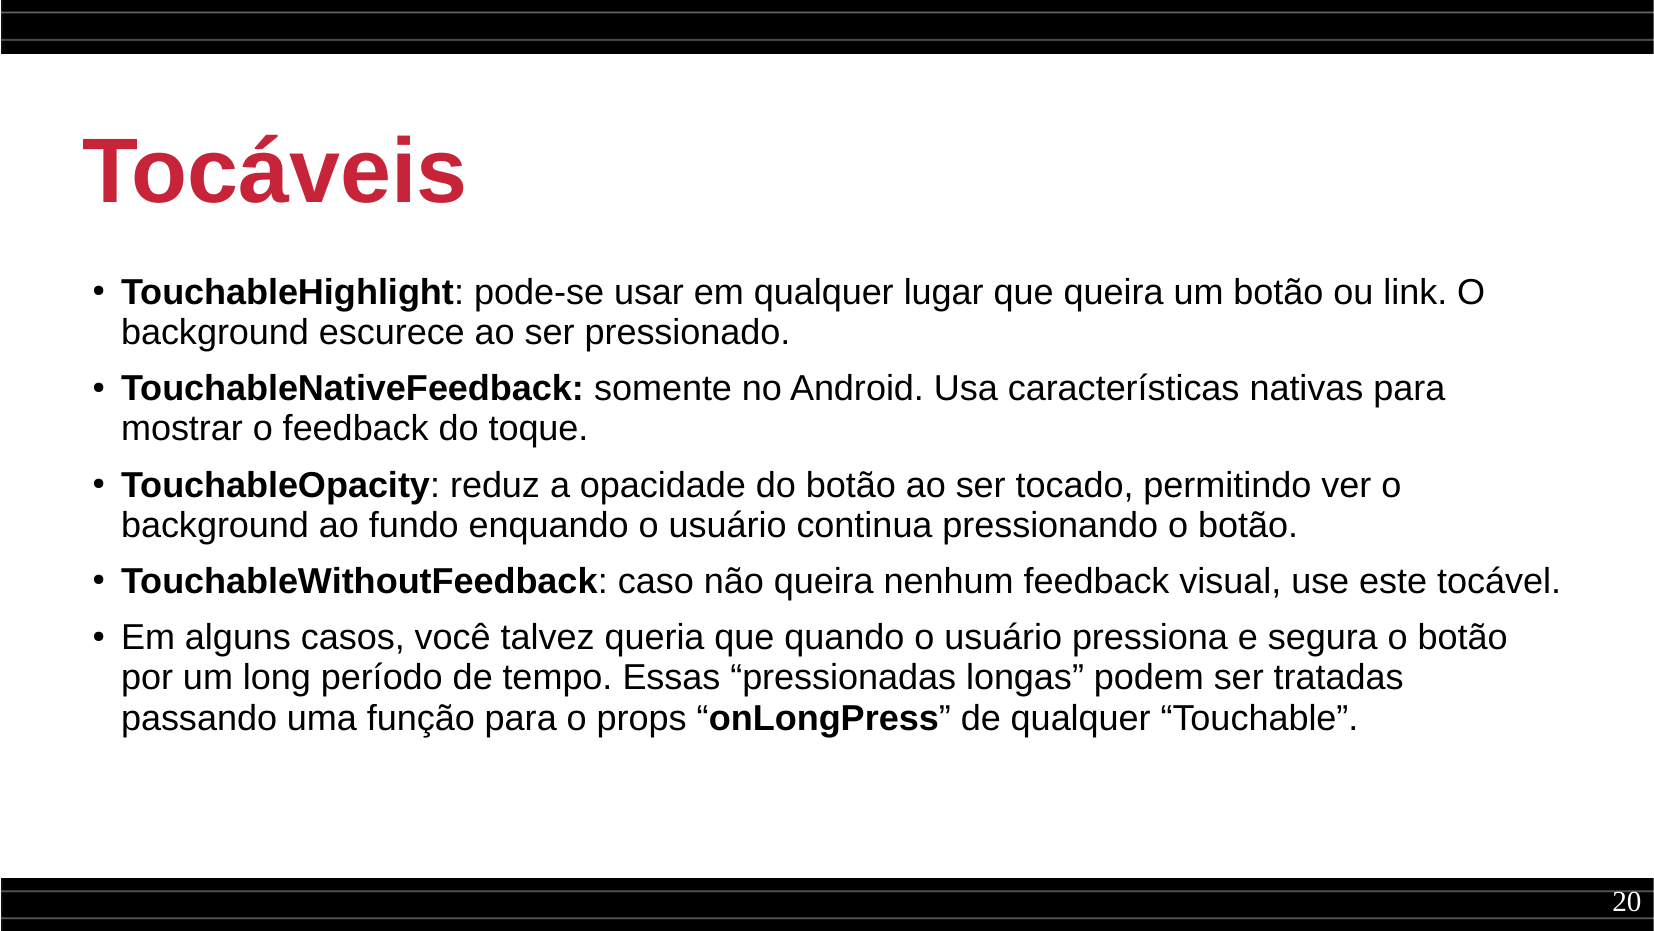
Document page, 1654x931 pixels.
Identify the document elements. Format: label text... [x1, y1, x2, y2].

title Tocáveis [82, 92, 1571, 249]
picture [1, 878, 1654, 931]
picture [1, 0, 1654, 54]
list TouchableHighlight: pode-se usar em qualquer lugar que queira um botão ou link. O background escurece ao ser pressionado. TouchableNativeFeedback: somente no Android. Usa características nativas para mostrar o feedback do toque. TouchableOpacity: reduz a opacidade do botão ao ser tocado, permitindo ver o background ao fundo enquando o usuário continua pressionando o botão. TouchableWithoutFeedback: caso não queira nenhum feedback visual, use este tocável. Em alguns casos, você talvez queria que quando o usuário pressiona e segura o botão por um long período de tempo. Essas “pressionadas longas” podem ser tratadas passando uma função para o props “onLongPress” de qualquer “Touchable”. [82, 271, 1571, 758]
